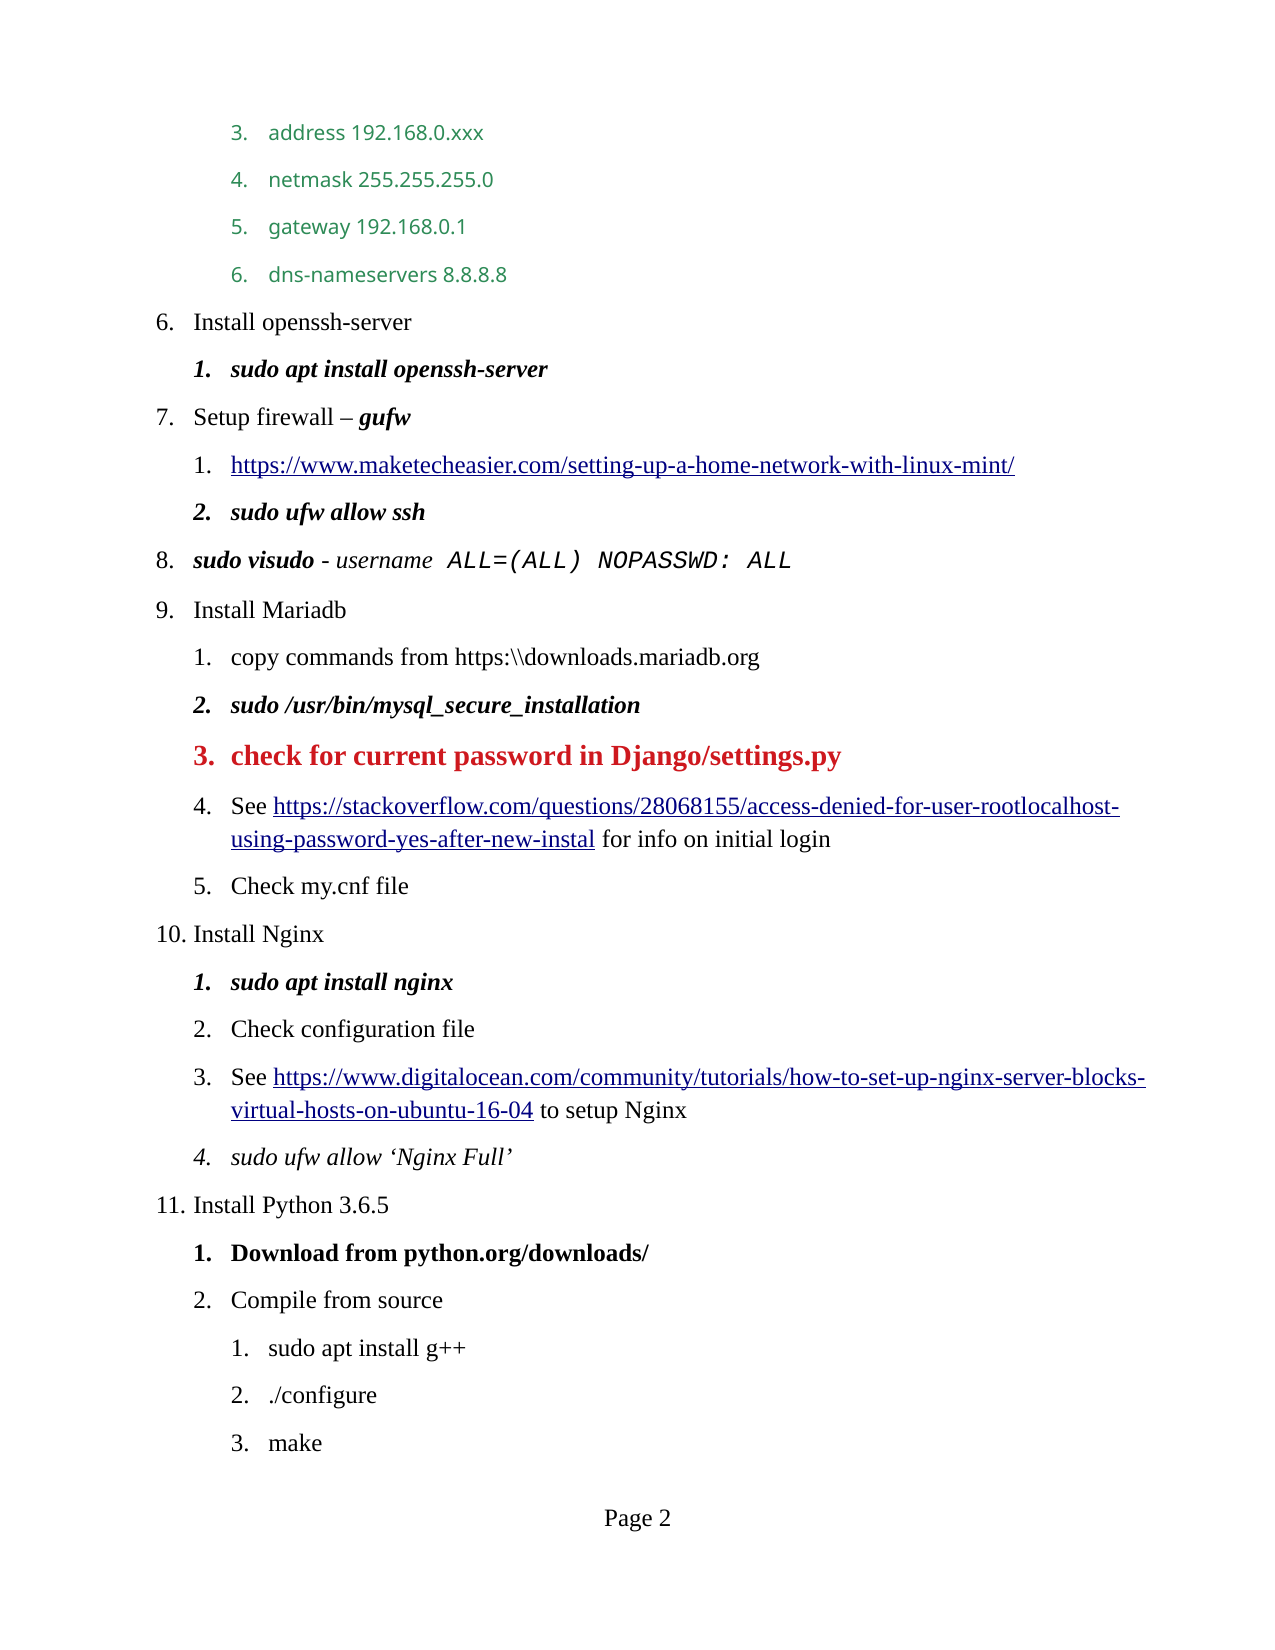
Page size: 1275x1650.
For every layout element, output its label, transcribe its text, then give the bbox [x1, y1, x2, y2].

list copy commands from https:\\downloads.mariadb.org [193, 642, 1157, 671]
list ./configure [231, 1381, 1157, 1409]
list Install Python 3.6.5 [156, 1190, 1157, 1219]
list Install Nginx [156, 919, 1157, 948]
list See https://stackoverflow.com/questions/28068155/access-denied-for-user-rootlocalhost-using-password-yes-after-new-instal for info on initial login [193, 791, 1157, 853]
list Download from python.org/downloads/ [193, 1238, 1157, 1266]
list sudo apt install nginx [193, 967, 1157, 995]
list sudo ufw allow ‘Nginx Full’ [193, 1142, 1157, 1171]
list address 192.168.0.xxx [231, 118, 1157, 147]
list Check configuration file [193, 1014, 1157, 1043]
list Check my.cnf file [193, 871, 1157, 900]
list Setup firewall – gufw [156, 402, 1157, 431]
list gateway 192.168.0.1 [231, 212, 1157, 241]
list netmask 255.255.255.0 [231, 165, 1157, 194]
list sudo apt install g++ [231, 1333, 1157, 1362]
list sudo ufw allow ssh [193, 497, 1157, 526]
list check for current password in Django/settings.py [193, 738, 1157, 771]
list Install Mariadb [156, 595, 1157, 624]
list sudo visudo - username ALL=(ALL) NOPASSWD: ALL [156, 545, 1157, 576]
list Compile from source [193, 1285, 1157, 1314]
list See https://www.digitalocean.com/community/tutorials/how-to-set-up-nginx-server-blocks-virtual-hosts-on-ubuntu-16-04 to setup Nginx [193, 1062, 1157, 1124]
list https://www.maketecheasier.com/setting-up-a-home-network-with-linux-mint/ [193, 450, 1157, 478]
list make [231, 1428, 1157, 1457]
list sudo apt install openssh-server [193, 354, 1157, 383]
list dns-nameservers 8.8.8.8 [231, 260, 1157, 288]
list Install openssh-server [156, 307, 1157, 336]
list sudo /usr/bin/mysql_secure_installation [193, 690, 1157, 719]
